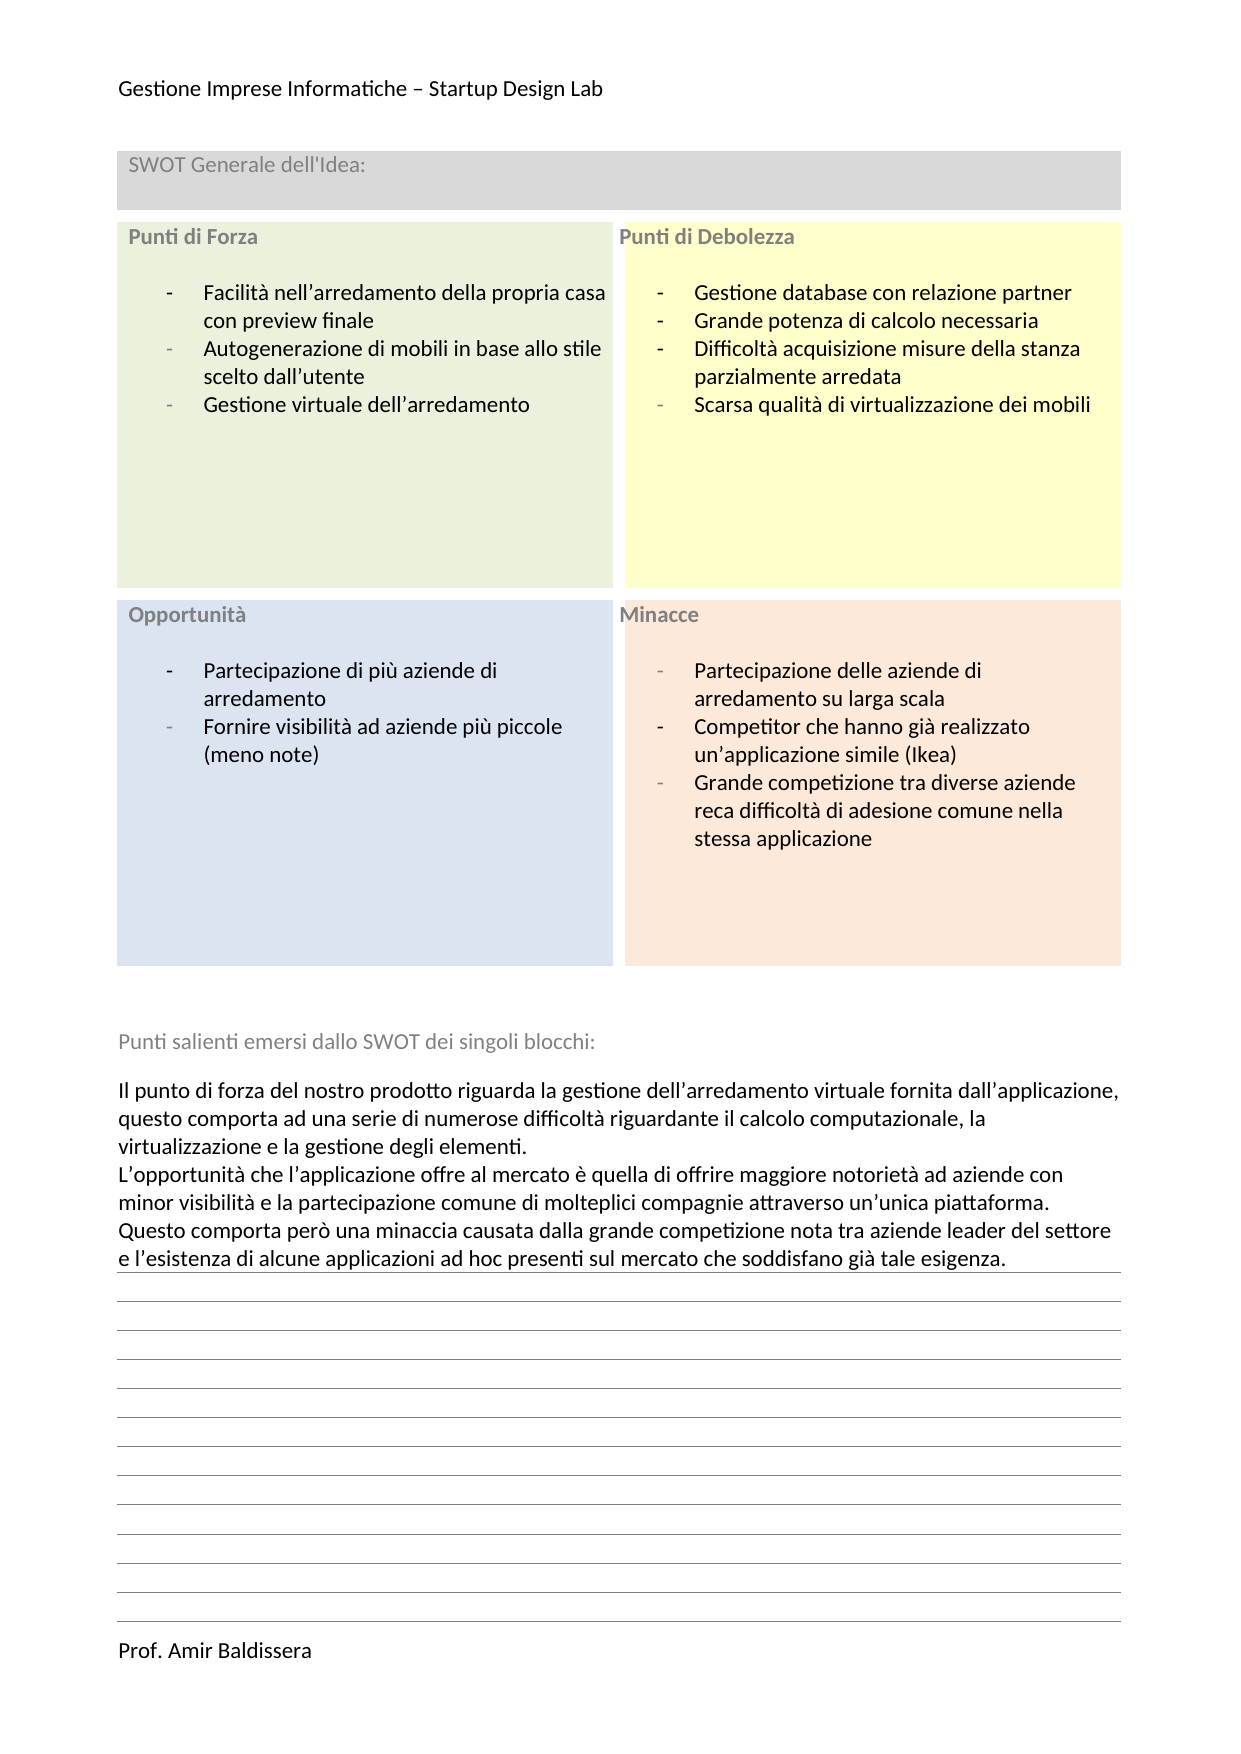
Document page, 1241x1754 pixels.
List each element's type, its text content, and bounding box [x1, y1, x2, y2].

table_cell [117, 1447, 1121, 1475]
table_header SWOT Generale dell'Idea: [117, 151, 1121, 210]
table_cell Punti di Forza Facilità nell’arredamento della propria casa con preview finale Autogenerazione di mobili in base allo stile scelto dall’utente Gestione virtuale dell’arredamento [117, 222, 613, 588]
table_cell [117, 1505, 1121, 1533]
table_cell [117, 1564, 1121, 1592]
table_cell [117, 1418, 1121, 1446]
text Punti salienti emersi dallo SWOT dei singoli blocchi: [118, 1027, 1122, 1055]
table_cell [117, 1331, 1121, 1359]
table_cell Minacce Partecipazione delle aziende di arredamento su larga scala Competitor che hanno già realizzato un’applicazione simile (Ikea) Grande competizione tra diverse aziende reca difficoltà di adesione comune nella stessa applicazione [625, 600, 1121, 966]
table_cell [117, 1302, 1121, 1330]
text Il punto di forza del nostro prodotto riguarda la gestione dell’arredamento virtuale fornita dall’applicazione, questo comporta ad una serie di numerose difficoltà riguardante il calcolo computazionale, la virtualizzazione e la gestione degli elementi. [118, 1076, 1122, 1160]
table_cell Punti di Debolezza Gestione database con relazione partner Grande potenza di calcolo necessaria Difficoltà acquisizione misure della stanza parzialmente arredata Scarsa qualità di virtualizzazione dei mobili [625, 222, 1121, 588]
table_cell [117, 1389, 1121, 1417]
table_cell [117, 1593, 1121, 1621]
table_header [117, 1273, 1121, 1301]
table_cell Opportunità Partecipazione di più aziende di arredamento Fornire visibilità ad aziende più piccole (meno note) [117, 600, 613, 966]
table_cell [117, 1476, 1121, 1504]
table_cell [117, 1535, 1121, 1562]
table_cell [117, 1360, 1121, 1388]
text L’opportunità che l’applicazione offre al mercato è quella di offrire maggiore notorietà ad aziende con minor visibilità e la partecipazione comune di molteplici compagnie attraverso un’unica piattaforma. Questo comporta però una minaccia causata dalla grande competizione nota tra aziende leader del settore e l’esistenza di alcune applicazioni ad hoc presenti sul mercato che soddisfano già tale esigenza. [118, 1160, 1122, 1272]
